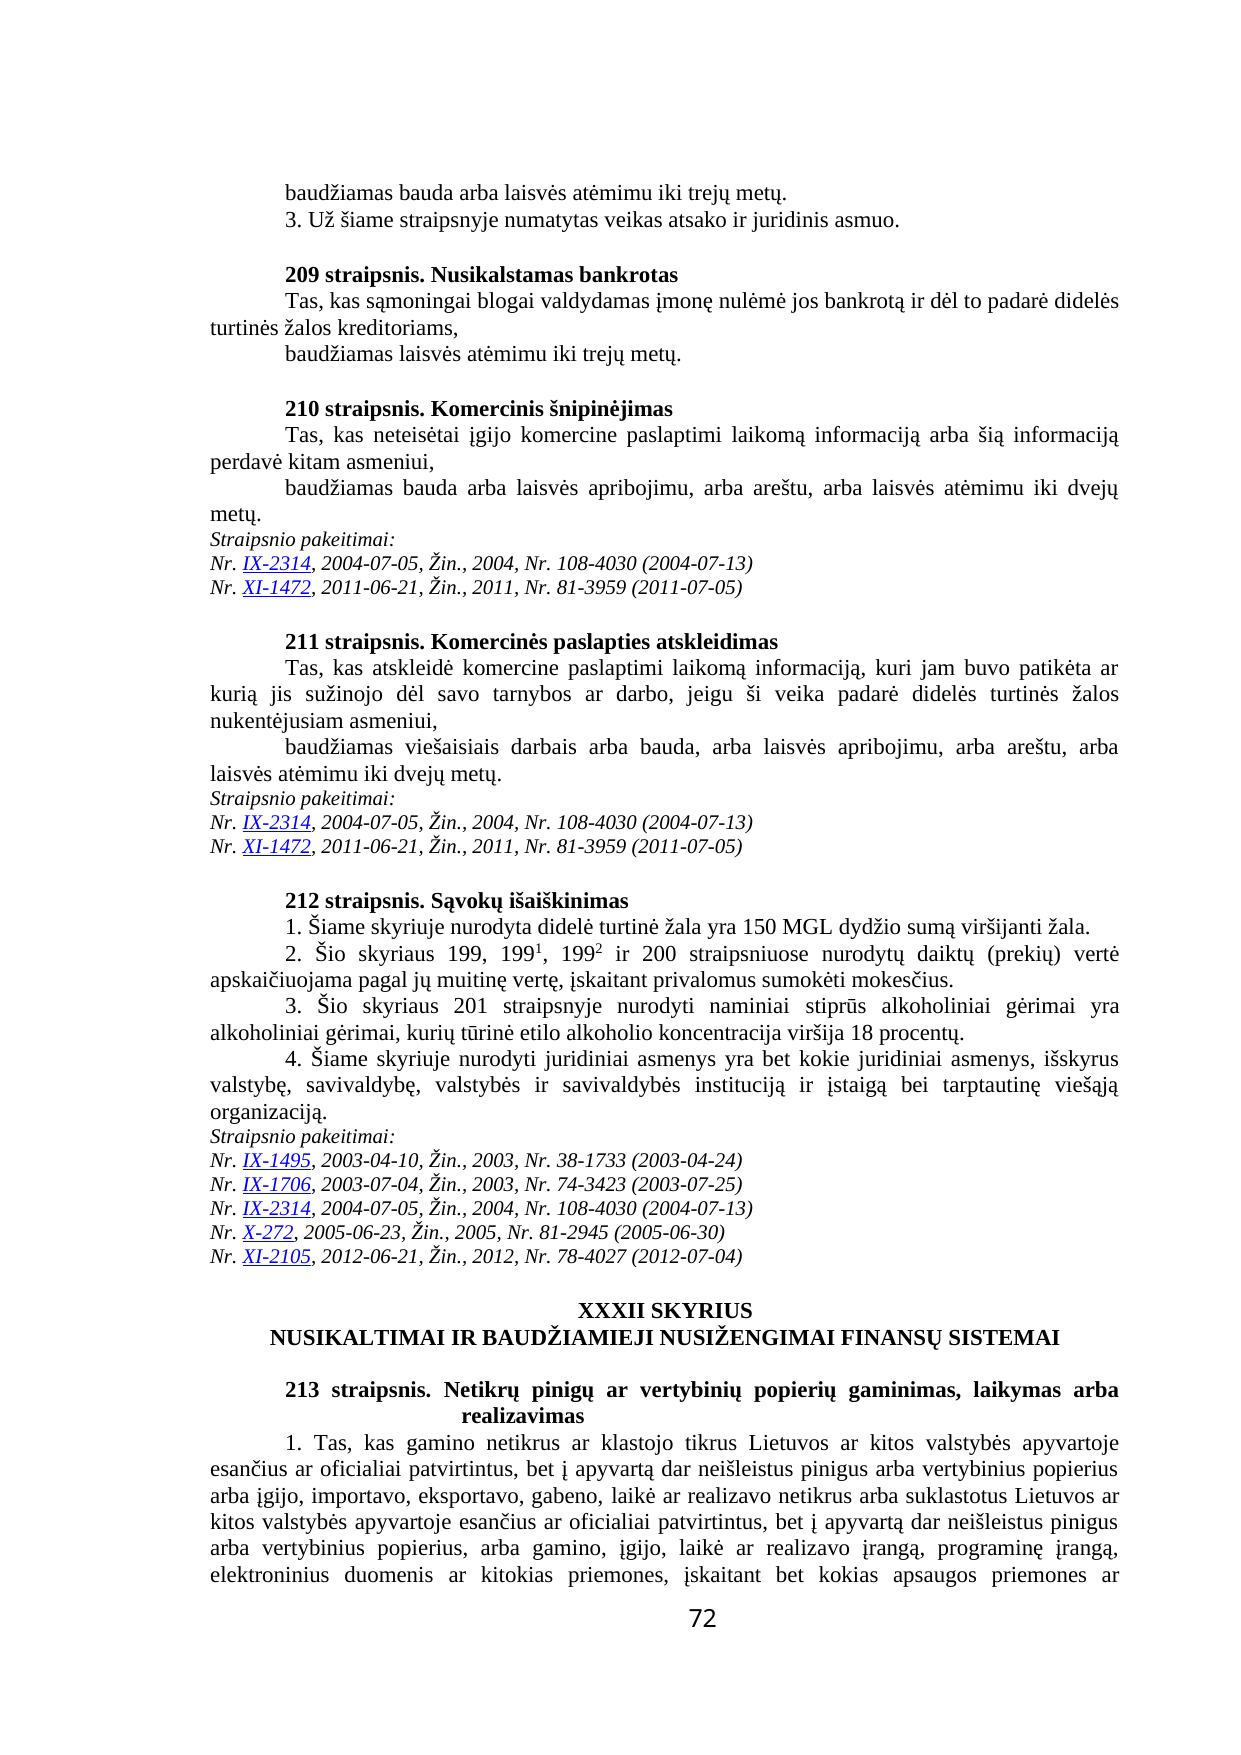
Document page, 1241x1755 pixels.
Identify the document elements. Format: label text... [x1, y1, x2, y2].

text 1. Tas, kas gamino netikrus ar klastojo tikrus Lietuvos ar kitos valstybės apyvartoje esančius ar oficialiai patvirtintus, bet į apyvartą dar neišleistus pinigus arba vertybinius popierius arba įgijo, importavo, eksportavo, gabeno, laikė ar realizavo netikrus arba suklastotus Lietuvos ar kitos valstybės apyvartoje esančius ar oficialiai patvirtintus, bet į apyvartą dar neišleistus pinigus arba vertybinius popierius, arba gamino, įgijo, laikė ar realizavo įrangą, programinę įrangą, elektroninius duomenis ar kitokias priemones, įskaitant bet kokias apsaugos priemones ar [210, 1429, 1120, 1587]
text Nr. IX-2314, 2004-07-05, Žin., 2004, Nr. 108-4030 (2004-07-13) [210, 810, 1120, 834]
text Tas, kas neteisėtai įgijo komercine paslaptimi laikomą informaciją arba šią informaciją perdavė kitam asmeniui, [210, 421, 1120, 474]
text XXXII SKYRIUS [210, 1297, 1120, 1323]
text Nr. X-272, 2005-06-23, Žin., 2005, Nr. 81-2945 (2005-06-30) [210, 1220, 1120, 1244]
text baudžiamas bauda arba laisvės atėmimu iki trejų metų. [210, 179, 1120, 206]
text baudžiamas laisvės atėmimu iki trejų metų. [210, 340, 1120, 366]
text 3. Šio skyriaus 201 straipsnyje nurodyti naminiai stiprūs alkoholiniai gėrimai yra alkoholiniai gėrimai, kurių tūrinė etilo alkoholio koncentracija viršija 18 procentų. [210, 992, 1120, 1045]
text Nr. IX-2314, 2004-07-05, Žin., 2004, Nr. 108-4030 (2004-07-13) [210, 1196, 1120, 1220]
text 4. Šiame skyriuje nurodyti juridiniai asmenys yra bet kokie juridiniai asmenys, išskyrus valstybę, savivaldybę, valstybės ir savivaldybės instituciją ir įstaigą bei tarptautinę viešąją organizaciją. [210, 1045, 1120, 1124]
text NUSIKALTIMAI IR BAUDŽIAMIEJI NUSIŽENGIMAI FINANSŲ SISTEMAI [210, 1323, 1120, 1350]
text Straipsnio pakeitimai: [210, 1124, 1120, 1148]
text Nr. XI-1472, 2011-06-21, Žin., 2011, Nr. 81-3959 (2011-07-05) [210, 575, 1120, 599]
text 211 straipsnis. Komercinės paslapties atskleidimas [210, 628, 1120, 654]
text baudžiamas bauda arba laisvės apribojimu, arba areštu, arba laisvės atėmimu iki dvejų metų. [210, 474, 1120, 527]
text Straipsnio pakeitimai: [210, 786, 1120, 810]
text Nr. XI-1472, 2011-06-21, Žin., 2011, Nr. 81-3959 (2011-07-05) [210, 834, 1120, 858]
text Nr. IX-2314, 2004-07-05, Žin., 2004, Nr. 108-4030 (2004-07-13) [210, 551, 1120, 575]
text Tas, kas atskleidė komercine paslaptimi laikomą informaciją, kuri jam buvo patikėta ar kurią jis sužinojo dėl savo tarnybos ar darbo, jeigu ši veika padarė didelės turtinės žalos nukentėjusiam asmeniui, [210, 654, 1120, 733]
text 3. Už šiame straipsnyje numatytas veikas atsako ir juridinis asmuo. [210, 206, 1120, 232]
text Nr. IX-1495, 2003-04-10, Žin., 2003, Nr. 38-1733 (2003-04-24) [210, 1148, 1120, 1172]
text 212 straipsnis. Sąvokų išaiškinimas [210, 887, 1120, 913]
text 2. Šio skyriaus 199, 1991, 1992 ir 200 straipsniuose nurodytų daiktų (prekių) vertė apskaičiuojama pagal jų muitinę vertę, įskaitant privalomus sumokėti mokesčius. [210, 939, 1120, 992]
text baudžiamas viešaisiais darbais arba bauda, arba laisvės apribojimu, arba areštu, arba laisvės atėmimu iki dvejų metų. [210, 733, 1120, 786]
text 213 straipsnis. Netikrų pinigų ar vertybinių popierių gaminimas, laikymas arba realizavimas [285, 1376, 1120, 1429]
text Straipsnio pakeitimai: [210, 527, 1120, 551]
text Tas, kas sąmoningai blogai valdydamas įmonę nulėmė jos bankrotą ir dėl to padarė didelės turtinės žalos kreditoriams, [210, 287, 1120, 340]
text Nr. XI-2105, 2012-06-21, Žin., 2012, Nr. 78-4027 (2012-07-04) [210, 1244, 1120, 1268]
text 1. Šiame skyriuje nurodyta didelė turtinė žala yra 150 MGL dydžio sumą viršijanti žala. [210, 913, 1120, 939]
text 210 straipsnis. Komercinis šnipinėjimas [210, 395, 1120, 421]
text Nr. IX-1706, 2003-07-04, Žin., 2003, Nr. 74-3423 (2003-07-25) [210, 1172, 1120, 1196]
text 209 straipsnis. Nusikalstamas bankrotas [210, 261, 1120, 287]
